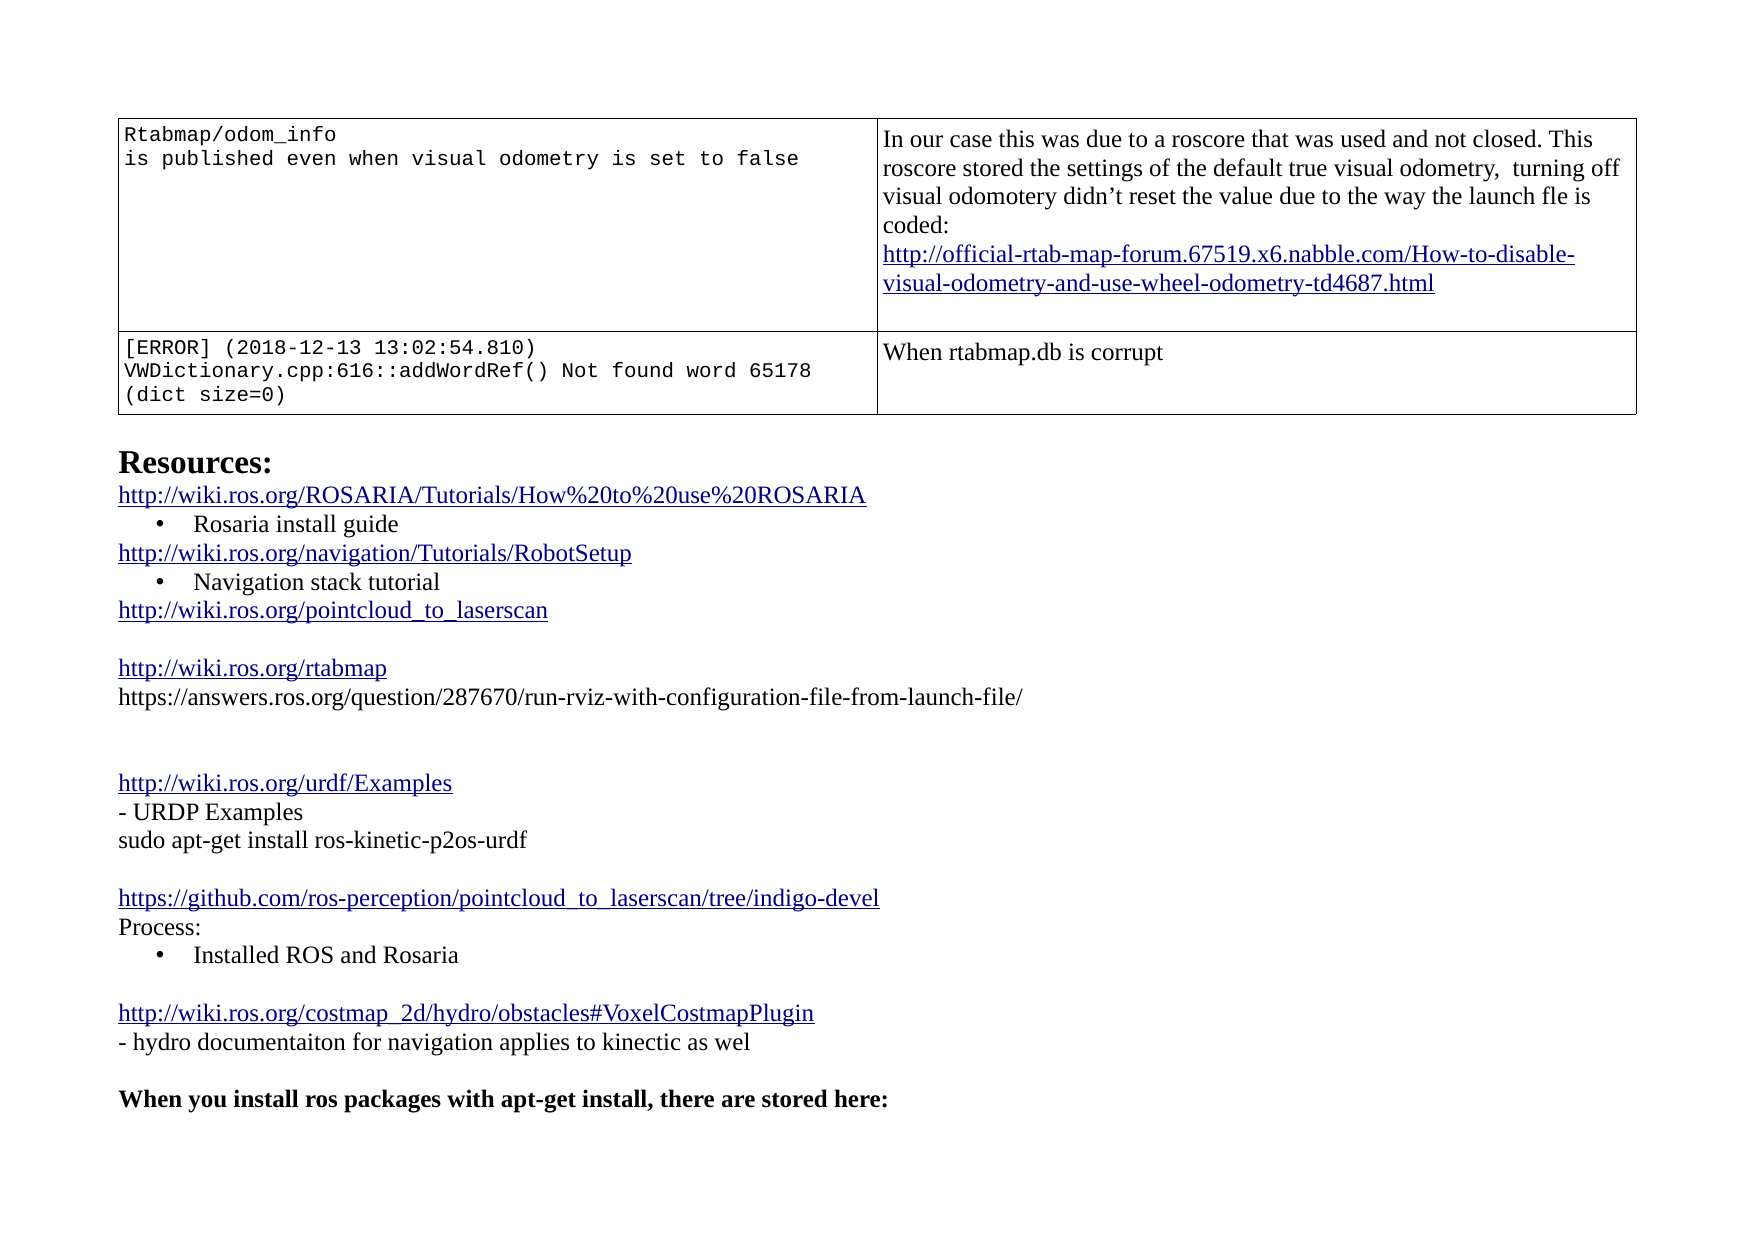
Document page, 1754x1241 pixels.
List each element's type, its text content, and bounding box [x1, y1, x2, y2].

text http://wiki.ros.org/rtabmap [118, 653, 1636, 682]
table_cell In our case this was due to a roscore that was used and not closed. This roscore stored the settings of the default true visual odometry, turning off visual odomotery didn’t reset the value due to the way the launch fle is coded: http://official-rtab-map-forum.67519.x6.nabble.com/How-to-disable-visual-odometry-and-use-wheel-odometry-td4687.html [878, 119, 1636, 331]
text https://answers.ros.org/question/287670/run-rviz-with-configuration-file-from-launch-file/ [118, 682, 1636, 711]
text Process: [118, 912, 1636, 941]
table_cell Rtabmap/odom_info is published even when visual odometry is set to false [119, 119, 877, 331]
text http://wiki.ros.org/pointcloud_to_laserscan [118, 596, 1636, 624]
text http://wiki.ros.org/navigation/Tutorials/RobotSetup [118, 538, 1636, 567]
text - URDP Examples [118, 797, 1636, 826]
table_cell [ERROR] (2018-12-13 13:02:54.810) VWDictionary.cpp:616::addWordRef() Not found word 65178 (dict size=0) [119, 332, 877, 413]
text https://github.com/ros-perception/pointcloud_to_laserscan/tree/indigo-devel [118, 883, 1636, 912]
text http://wiki.ros.org/ROSARIA/Tutorials/How%20to%20use%20ROSARIA [118, 481, 1636, 509]
table_cell When rtabmap.db is corrupt [878, 332, 1636, 413]
text Resources: [118, 442, 1636, 481]
list Rosaria install guide [156, 509, 1636, 538]
text - hydro documentaiton for navigation applies to kinectic as wel [118, 1027, 1636, 1056]
list Navigation stack tutorial [156, 567, 1636, 596]
text When you install ros packages with apt-get install, there are stored here: [118, 1084, 1636, 1113]
list Installed ROS and Rosaria [156, 941, 1636, 969]
text http://wiki.ros.org/costmap_2d/hydro/obstacles#VoxelCostmapPlugin [118, 998, 1636, 1027]
text sudo apt-get install ros-kinetic-p2os-urdf [118, 826, 1636, 854]
text http://wiki.ros.org/urdf/Examples [118, 768, 1636, 797]
